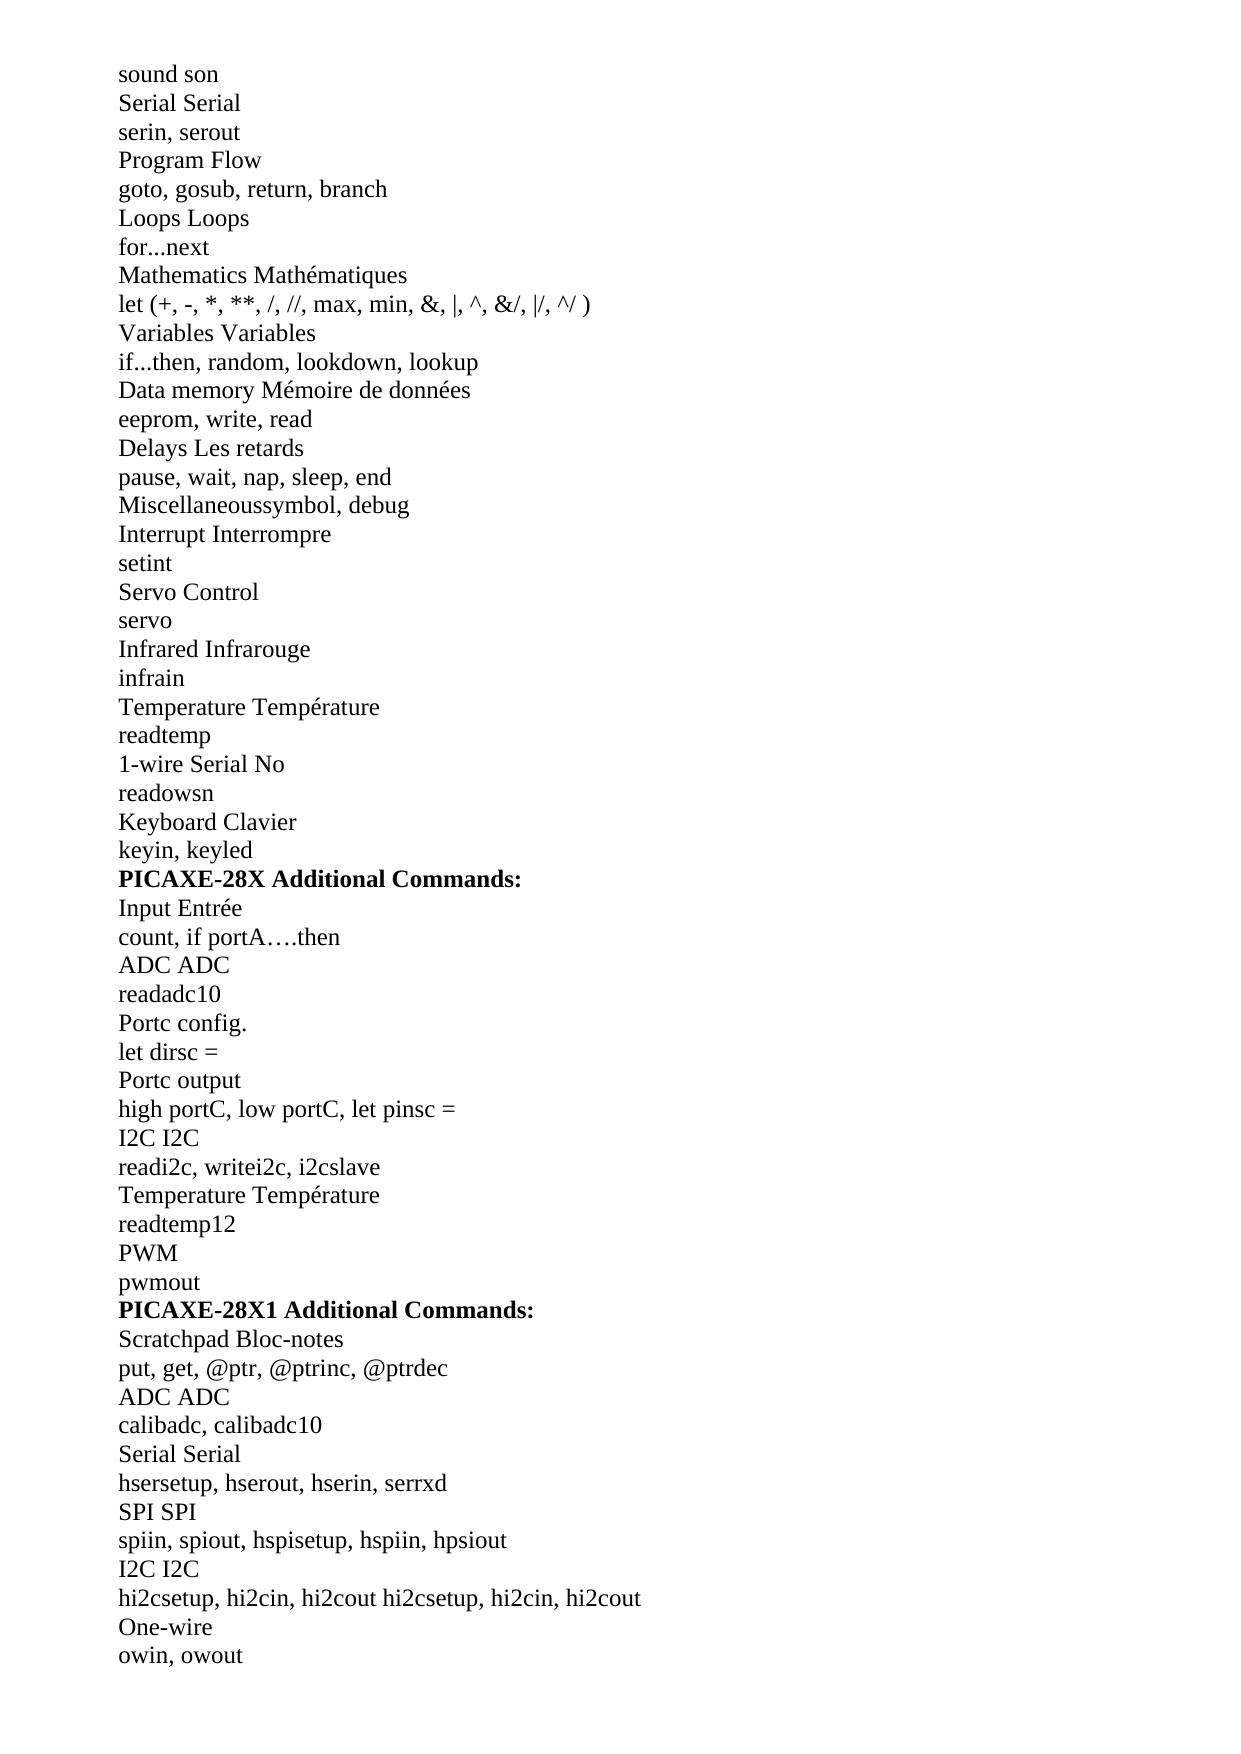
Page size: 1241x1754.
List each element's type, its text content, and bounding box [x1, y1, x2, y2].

text ADC ADC [118, 1382, 1181, 1410]
text Data memory Mémoire de données [118, 375, 1181, 404]
text spiin, spiout, hspisetup, hspiin, hpsiout [118, 1525, 1181, 1554]
text Miscellaneoussymbol, debug [118, 490, 1181, 519]
text ADC ADC [118, 950, 1181, 979]
text Serial Serial [118, 1439, 1181, 1468]
text sound son [118, 59, 1181, 88]
text PICAXE-28X Additional Commands: [118, 864, 1181, 893]
text Portc output [118, 1065, 1181, 1094]
text readowsn [118, 778, 1181, 807]
text let (+, -, *, **, /, //, max, min, &, |, ^, &/, |/, ^/ ) [118, 289, 1181, 318]
text PICAXE-28X1 Additional Commands: [118, 1295, 1181, 1324]
text eeprom, write, read [118, 404, 1181, 433]
text pause, wait, nap, sleep, end [118, 462, 1181, 490]
text readi2c, writei2c, i2cslave [118, 1152, 1181, 1180]
text owin, owout [118, 1640, 1181, 1669]
text readtemp12 [118, 1209, 1181, 1238]
text Temperature Température [118, 692, 1181, 720]
text high portC, low portC, let pinsc = [118, 1094, 1181, 1123]
text Servo Control [118, 577, 1181, 605]
text Keyboard Clavier [118, 807, 1181, 835]
text Serial Serial [118, 88, 1181, 117]
text put, get, @ptr, @ptrinc, @ptrdec [118, 1353, 1181, 1382]
text calibadc, calibadc10 [118, 1410, 1181, 1439]
text keyin, keyled [118, 835, 1181, 864]
text 1-wire Serial No [118, 749, 1181, 778]
text PWM [118, 1238, 1181, 1267]
text readtemp [118, 720, 1181, 749]
text hsersetup, hserout, hserin, serrxd [118, 1468, 1181, 1497]
text for...next [118, 232, 1181, 260]
text I2C I2C [118, 1123, 1181, 1152]
text pwmout [118, 1267, 1181, 1295]
text Loops Loops [118, 203, 1181, 232]
text Input Entrée [118, 893, 1181, 922]
text Scratchpad Bloc-notes [118, 1324, 1181, 1353]
text hi2csetup, hi2cin, hi2cout hi2csetup, hi2cin, hi2cout [118, 1583, 1181, 1612]
text infrain [118, 663, 1181, 692]
text servo [118, 605, 1181, 634]
text I2C I2C [118, 1554, 1181, 1583]
text Mathematics Mathématiques [118, 260, 1181, 289]
text Portc config. [118, 1008, 1181, 1037]
text readadc10 [118, 979, 1181, 1008]
text Temperature Température [118, 1180, 1181, 1209]
text SPI SPI [118, 1497, 1181, 1525]
text let dirsc = [118, 1037, 1181, 1065]
text setint [118, 548, 1181, 577]
text Interrupt Interrompre [118, 519, 1181, 548]
text Variables Variables [118, 318, 1181, 347]
text goto, gosub, return, branch [118, 174, 1181, 203]
text serin, serout [118, 117, 1181, 145]
text Delays Les retards [118, 433, 1181, 462]
text if...then, random, lookdown, lookup [118, 347, 1181, 375]
text Infrared Infrarouge [118, 634, 1181, 663]
text One-wire [118, 1612, 1181, 1640]
text Program Flow [118, 145, 1181, 174]
text count, if portA….then [118, 922, 1181, 950]
